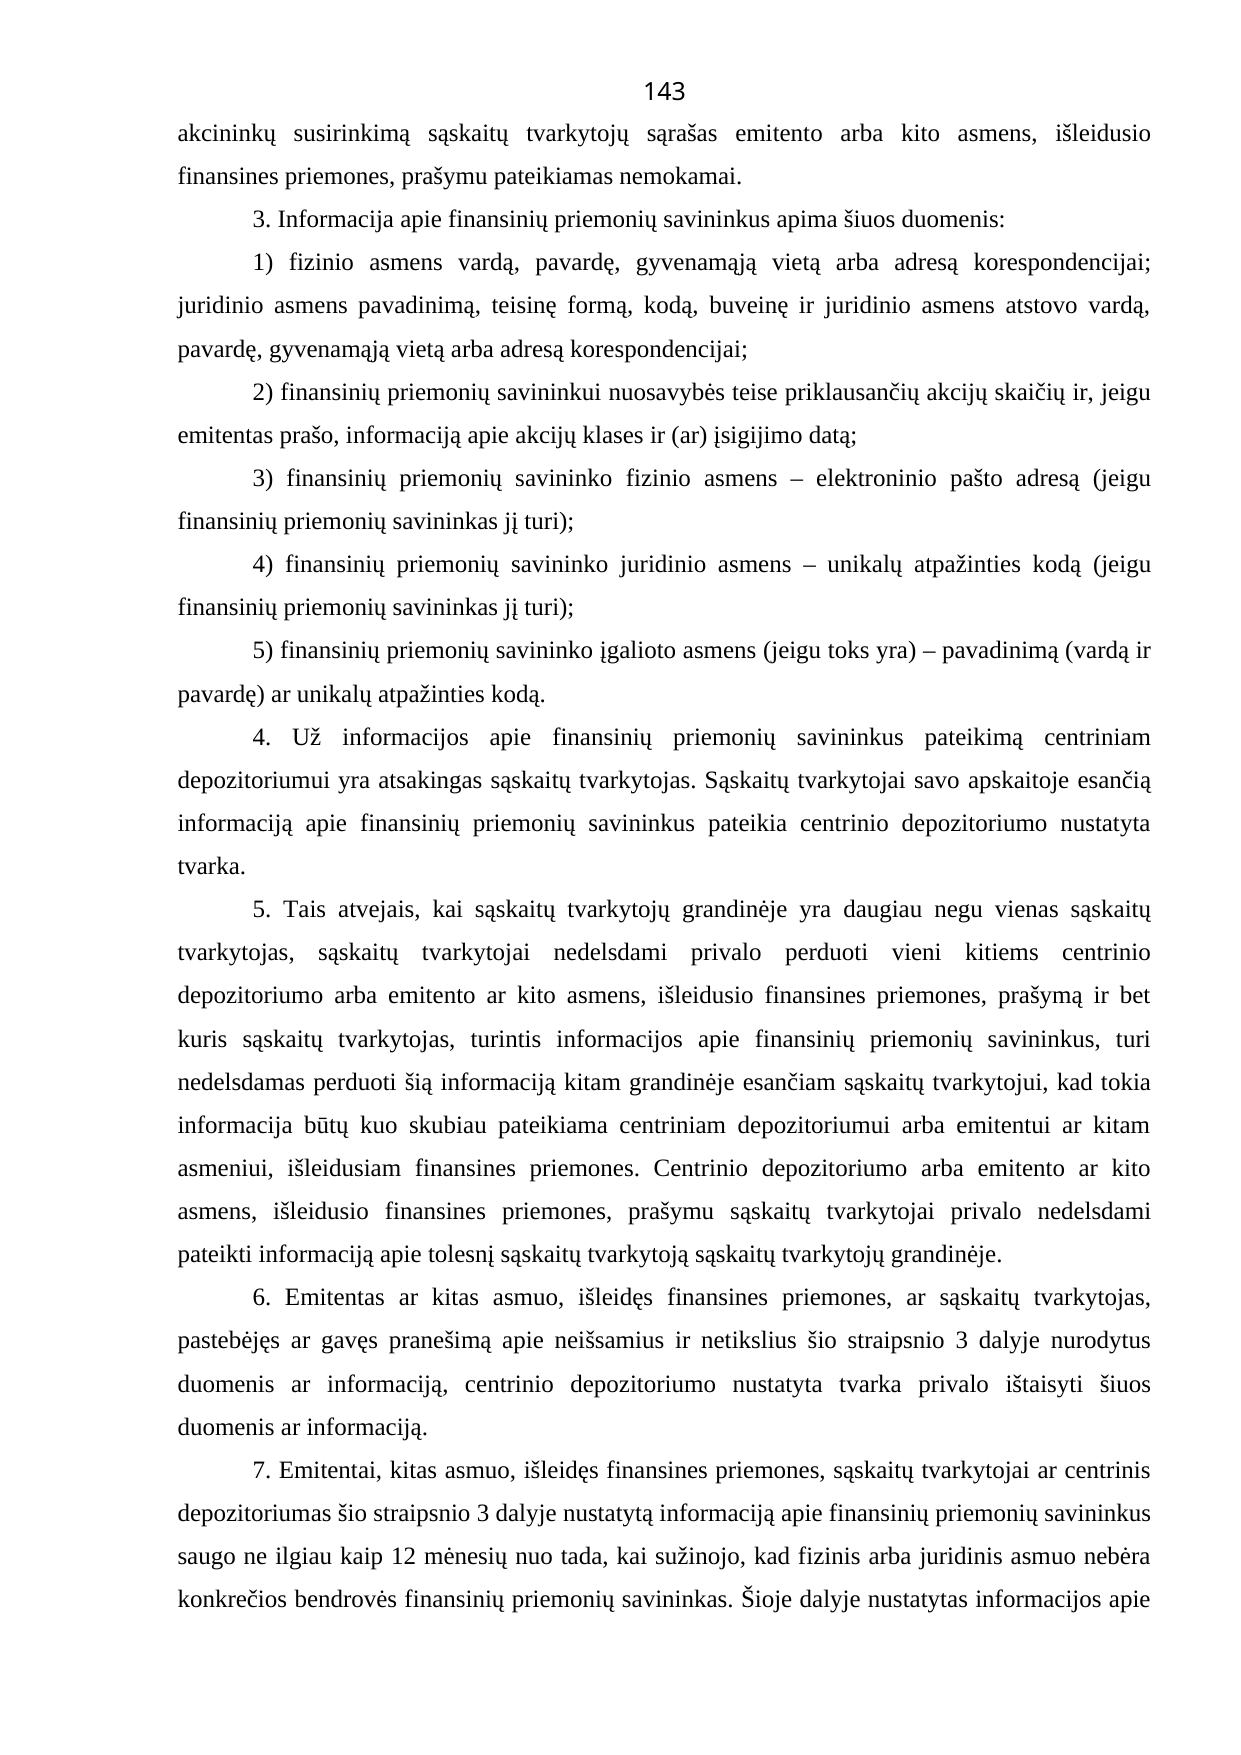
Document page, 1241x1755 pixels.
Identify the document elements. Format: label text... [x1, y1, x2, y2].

text 3. Informacija apie finansinių priemonių savininkus apima šiuos duomenis: [177, 204, 1152, 233]
text akcininkų susirinkimą sąskaitų tvarkytojų sąrašas emitento arba kito asmens, išleidusio finansines priemones, prašymu pateikiamas nemokamai. [177, 118, 1152, 190]
text 1) fizinio asmens vardą, pavardę, gyvenamąją vietą arba adresą korespondencijai; juridinio asmens pavadinimą, teisinę formą, kodą, buveinę ir juridinio asmens atstovo vardą, pavardę, gyvenamąją vietą arba adresą korespondencijai; [177, 247, 1152, 362]
text 7. Emitentai, kitas asmuo, išleidęs finansines priemones, sąskaitų tvarkytojai ar centrinis depozitoriumas šio straipsnio 3 dalyje nustatytą informaciją apie finansinių priemonių savininkus saugo ne ilgiau kaip 12 mėnesių nuo tada, kai sužinojo, kad fizinis arba juridinis asmuo nebėra konkrečios bendrovės finansinių priemonių savininkas. Šioje dalyje nustatytas informacijos apie [177, 1455, 1152, 1613]
text 4. Už informacijos apie finansinių priemonių savininkus pateikimą centriniam depozitoriumui yra atsakingas sąskaitų tvarkytojas. Sąskaitų tvarkytojai savo apskaitoje esančią informaciją apie finansinių priemonių savininkus pateikia centrinio depozitoriumo nustatyta tvarka. [177, 722, 1152, 880]
text 4) finansinių priemonių savininko juridinio asmens – unikalų atpažinties kodą (jeigu finansinių priemonių savininkas jį turi); [177, 549, 1152, 621]
text 3) finansinių priemonių savininko fizinio asmens – elektroninio pašto adresą (jeigu finansinių priemonių savininkas jį turi); [177, 463, 1152, 535]
text 5) finansinių priemonių savininko įgalioto asmens (jeigu toks yra) – pavadinimą (vardą ir pavardę) ar unikalų atpažinties kodą. [177, 636, 1152, 707]
text 6. Emitentas ar kitas asmuo, išleidęs finansines priemones, ar sąskaitų tvarkytojas, pastebėjęs ar gavęs pranešimą apie neišsamius ir netikslius šio straipsnio 3 dalyje nurodytus duomenis ar informaciją, centrinio depozitoriumo nustatyta tvarka privalo ištaisyti šiuos duomenis ar informaciją. [177, 1282, 1152, 1441]
text 2) finansinių priemonių savininkui nuosavybės teise priklausančių akcijų skaičių ir, jeigu emitentas prašo, informaciją apie akcijų klases ir (ar) įsigijimo datą; [177, 377, 1152, 449]
text 5. Tais atvejais, kai sąskaitų tvarkytojų grandinėje yra daugiau negu vienas sąskaitų tvarkytojas, sąskaitų tvarkytojai nedelsdami privalo perduoti vieni kitiems centrinio depozitoriumo arba emitento ar kito asmens, išleidusio finansines priemones, prašymą ir bet kuris sąskaitų tvarkytojas, turintis informacijos apie finansinių priemonių savininkus, turi nedelsdamas perduoti šią informaciją kitam grandinėje esančiam sąskaitų tvarkytojui, kad tokia informacija būtų kuo skubiau pateikiama centriniam depozitoriumui arba emitentui ar kitam asmeniui, išleidusiam finansines priemones. Centrinio depozitoriumo arba emitento ar kito asmens, išleidusio finansines priemones, prašymu sąskaitų tvarkytojai privalo nedelsdami pateikti informaciją apie tolesnį sąskaitų tvarkytoją sąskaitų tvarkytojų grandinėje. [177, 894, 1152, 1268]
